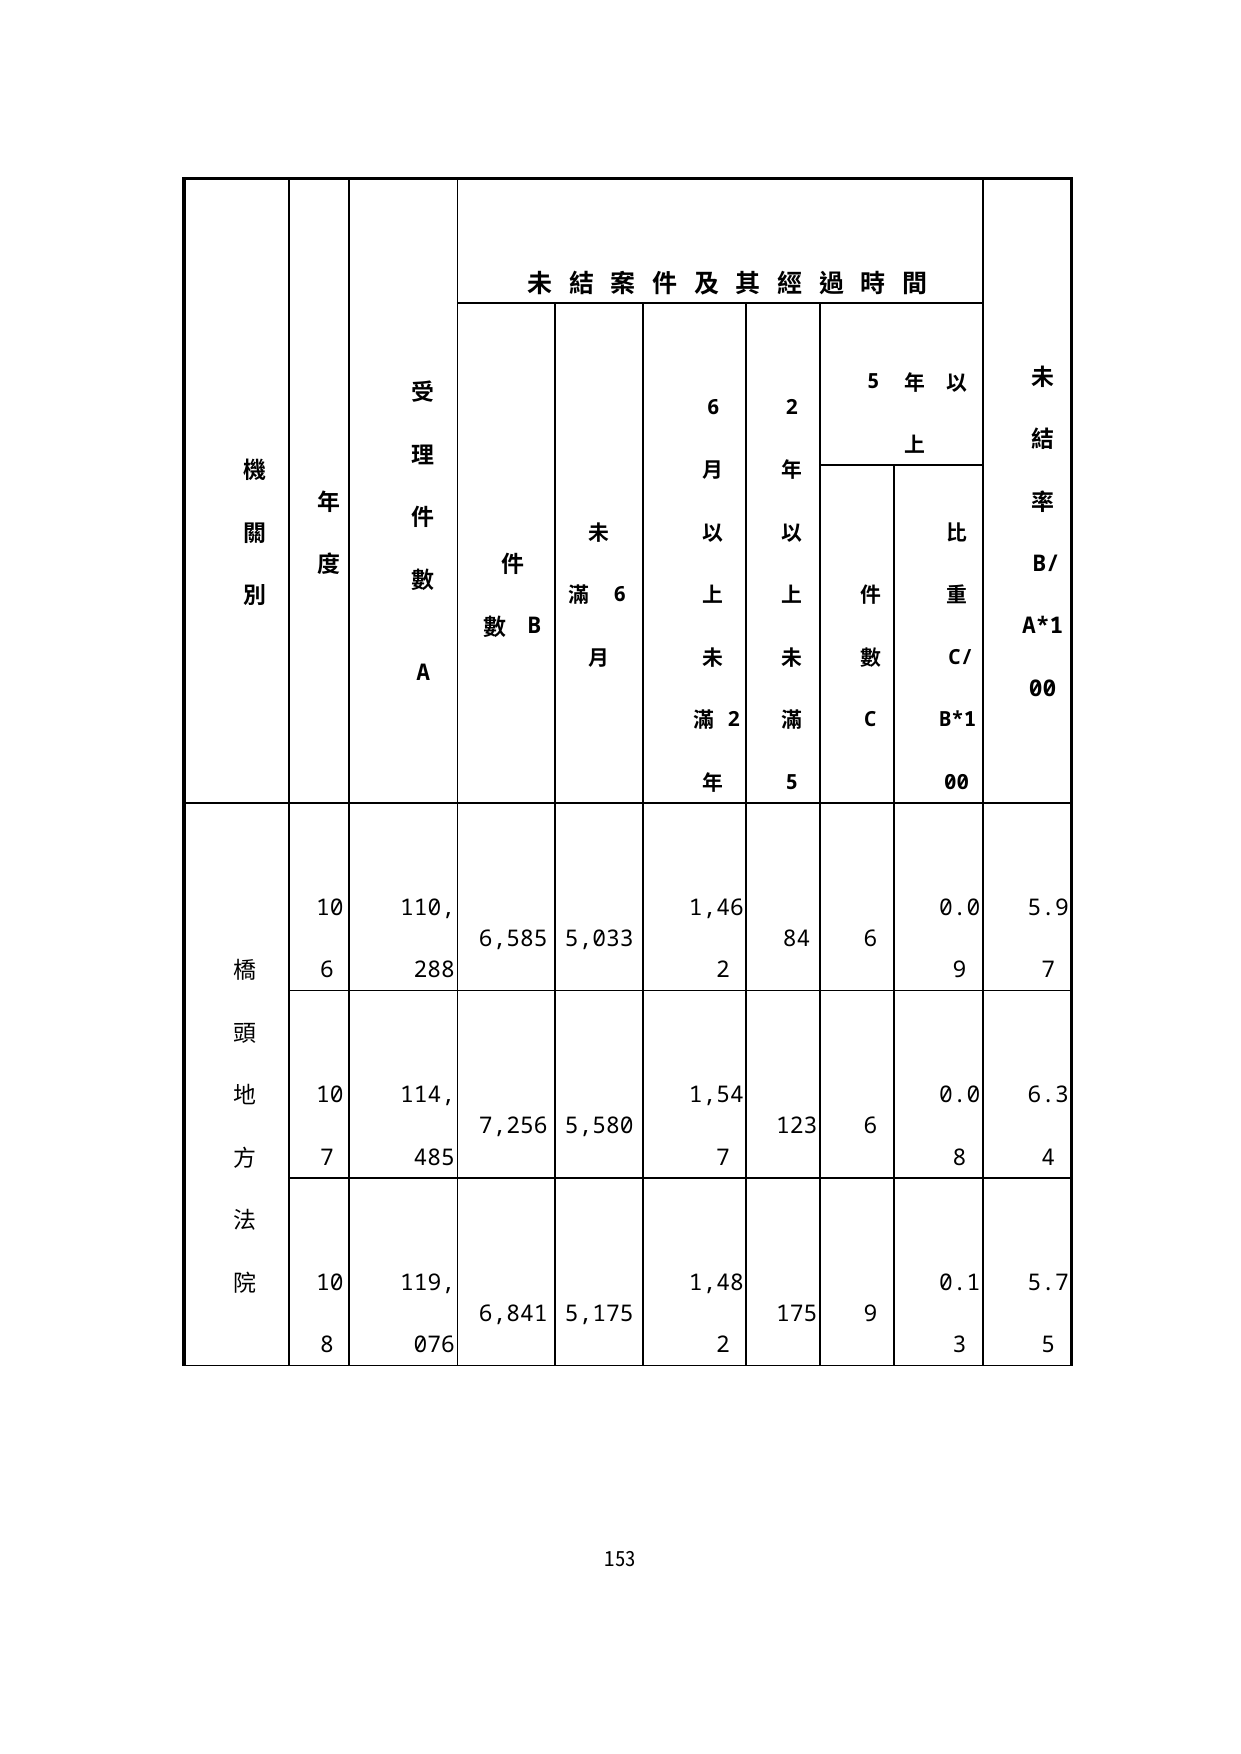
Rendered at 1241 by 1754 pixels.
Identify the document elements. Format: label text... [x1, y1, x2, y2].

table_cell 1,547 [644, 991, 745, 1177]
table_cell 1,482 [644, 1179, 745, 1365]
table_cell 比重C/B*100 [895, 466, 982, 802]
table_cell 5,033 [556, 804, 642, 990]
table_cell 119,076 [350, 1179, 457, 1365]
table_cell 5.75 [984, 1179, 1070, 1365]
table_cell 114,485 [350, 991, 457, 1177]
table_header 未結率B/A*100 [984, 180, 1070, 802]
table_cell 0.09 [895, 804, 982, 990]
table_cell 108 [290, 1179, 348, 1365]
table_cell 2年以上未滿5年 [747, 304, 819, 802]
table_cell 6月以上未滿2年 [644, 304, 745, 802]
table_cell 5,580 [556, 991, 642, 1177]
table_cell 5,175 [556, 1179, 642, 1365]
table_header 受理件數 A [350, 180, 457, 802]
table_cell 1,462 [644, 804, 745, 990]
table_header 未結案件及其經過時間 [458, 180, 982, 302]
table_cell 107 [290, 991, 348, 1177]
table_cell 84 [747, 804, 819, 990]
table_cell 6,841 [458, 1179, 554, 1365]
table_cell 7,256 [458, 991, 554, 1177]
table_cell 件數C [821, 466, 893, 802]
table_header 年 度 [290, 180, 348, 802]
table_cell 6 [821, 991, 893, 1177]
table_cell 110,288 [350, 804, 457, 990]
table_cell 6.34 [984, 991, 1070, 1177]
table_cell 橋頭地方法院 [186, 804, 288, 1365]
table_cell 5年以上 [821, 304, 982, 464]
table_cell 106 [290, 804, 348, 990]
table_cell 5.97 [984, 804, 1070, 990]
table_header 機關別 [186, 180, 288, 802]
table_cell 6 [821, 804, 893, 990]
table_cell 0.13 [895, 1179, 982, 1365]
table_cell 6,585 [458, 804, 554, 990]
table_cell 175 [747, 1179, 819, 1365]
table_cell 9 [821, 1179, 893, 1365]
table_cell 未滿6月 [556, 304, 642, 802]
table_cell 件數B [458, 304, 554, 802]
table_cell 123 [747, 991, 819, 1177]
table_cell 0.08 [895, 991, 982, 1177]
